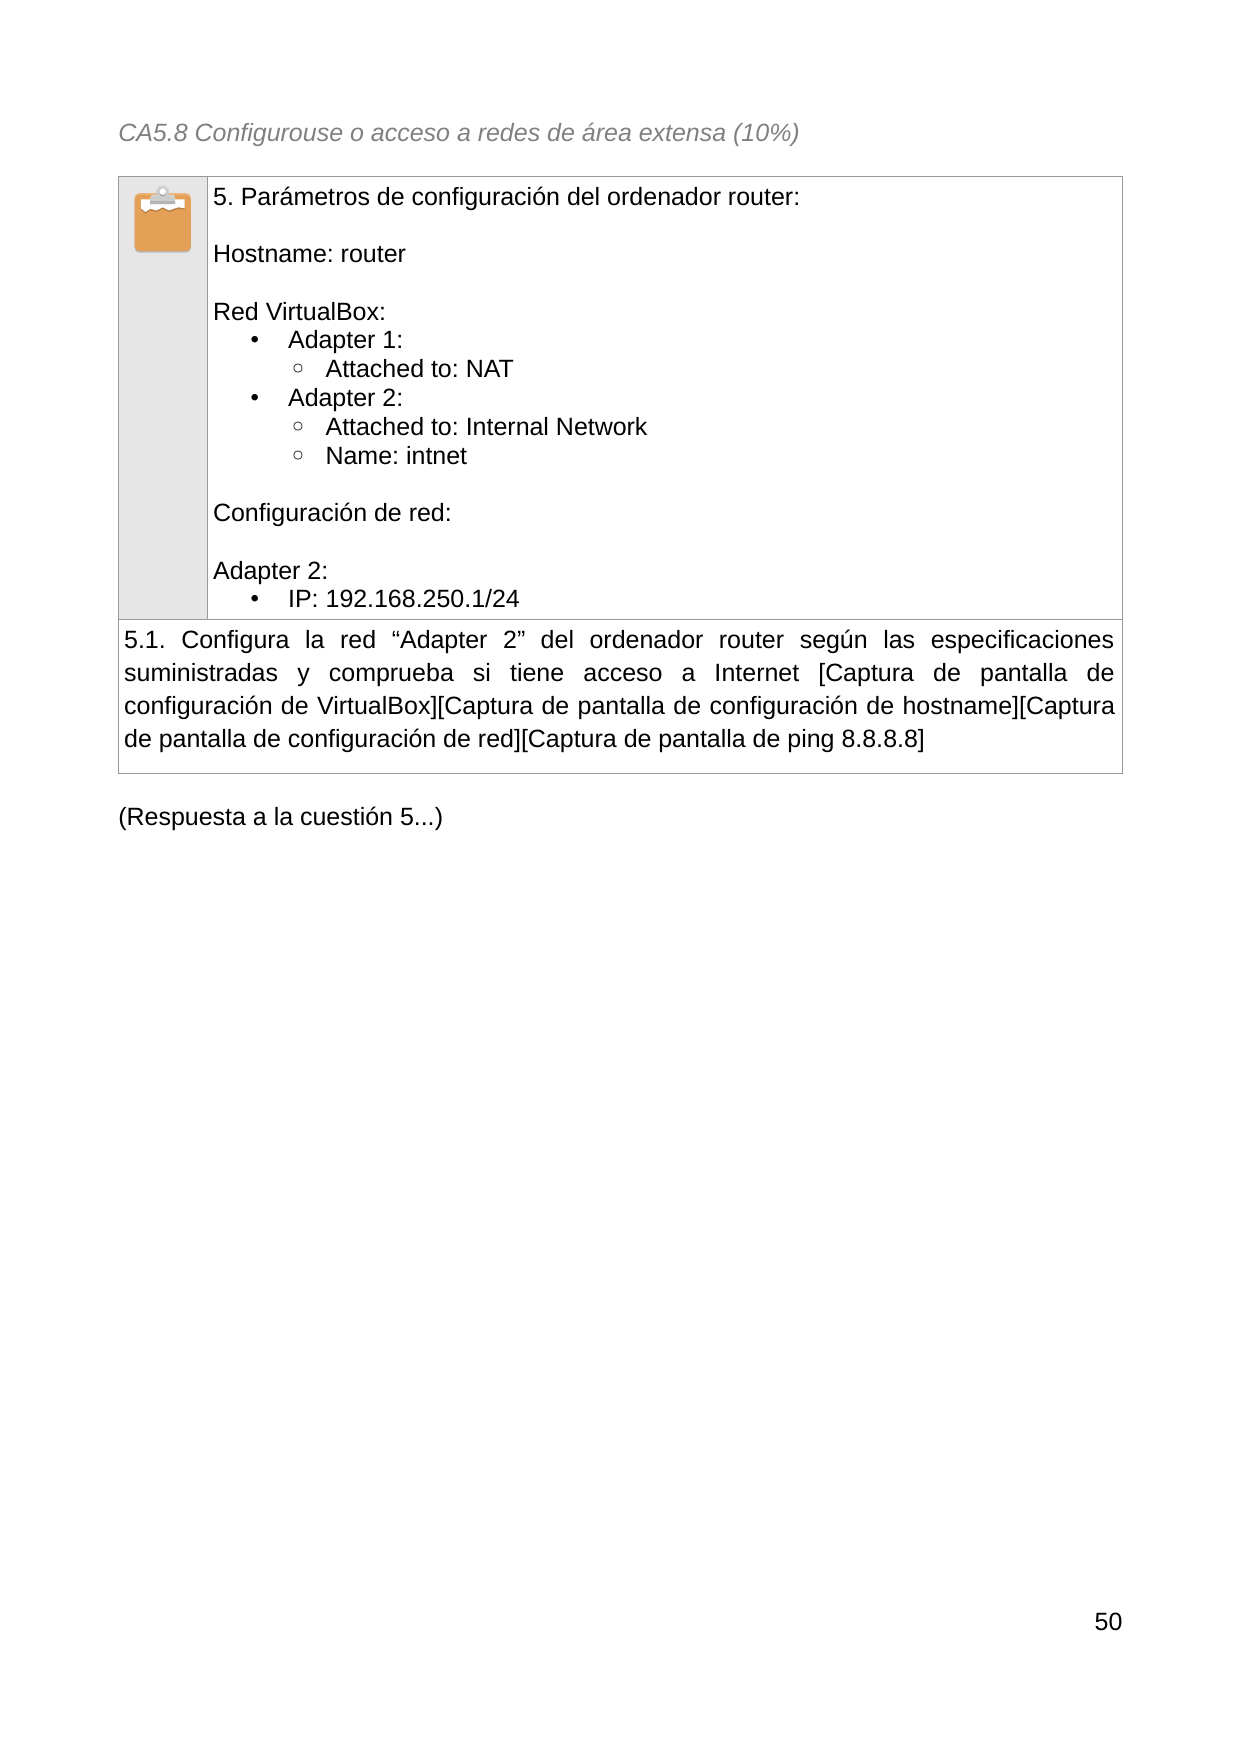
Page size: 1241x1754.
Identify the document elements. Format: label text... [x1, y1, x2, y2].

table_header [119, 177, 207, 619]
text (Respuesta a la cuestión 5...) [118, 802, 1122, 831]
table_cell 5.1. Configura la red “Adapter 2” del ordenador router según las especificaciones suministradas y comprueba si tiene acceso a Internet [Captura de pantalla de configuración de VirtualBox][Captura de pantalla de configuración de hostname][Captura de pantalla de configuración de red][Captura de pantalla de ping 8.8.8.8] [119, 620, 1122, 773]
table_header 5. Parámetros de configuración del ordenador router: Hostname: router Red VirtualBox: Adapter 1: Attached to: NAT Adapter 2: Attached to: Internal Network Name: intnet Configuración de red: Adapter 2: IP: 192.168.250.1/24 [208, 177, 1122, 619]
text CA5.8 Configurouse o acceso a redes de área extensa (10%) [118, 118, 1122, 147]
